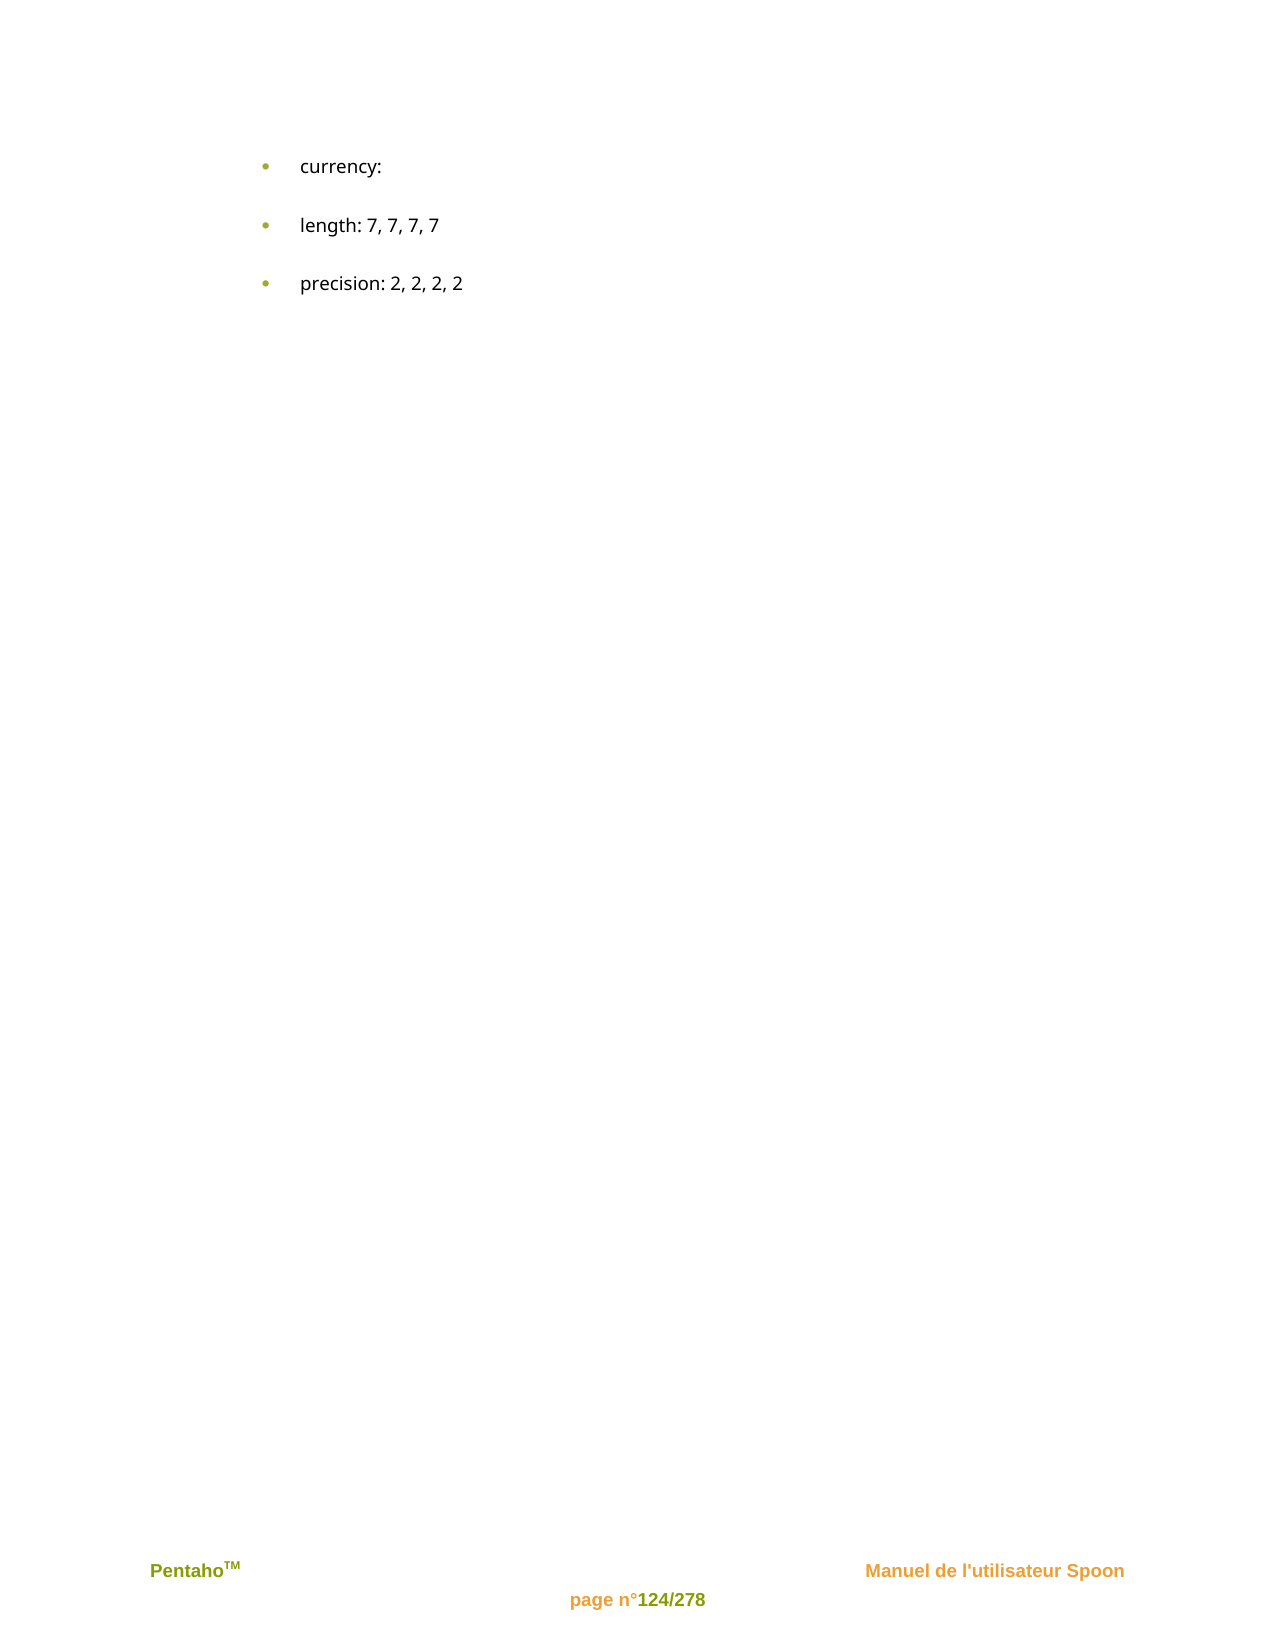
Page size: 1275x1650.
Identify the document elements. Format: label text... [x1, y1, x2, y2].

list currency: [262, 150, 1125, 179]
list precision: 2, 2, 2, 2 [262, 267, 1125, 296]
list length: 7, 7, 7, 7 [262, 209, 1125, 238]
